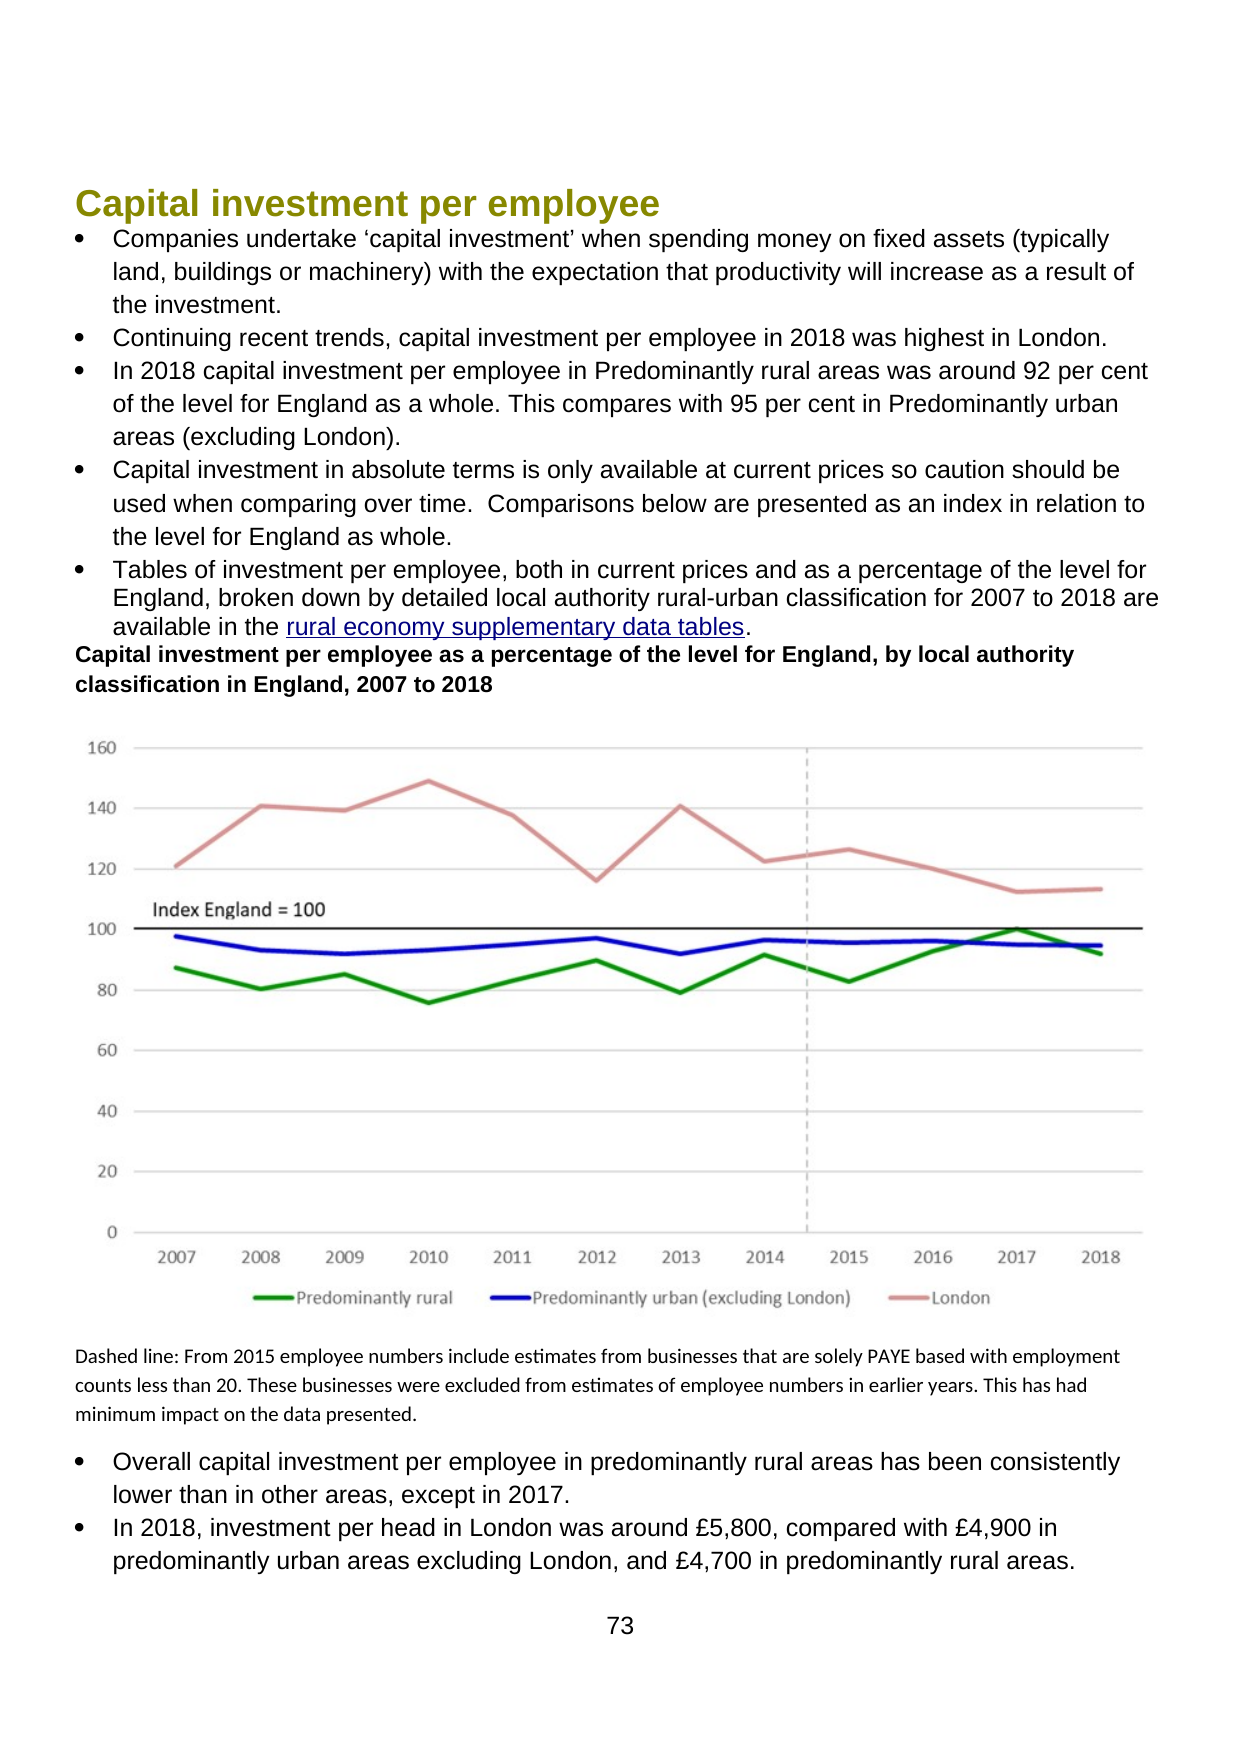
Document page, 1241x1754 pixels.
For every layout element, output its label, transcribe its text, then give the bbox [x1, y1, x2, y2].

subtitle Capital investment per employee [75, 181, 1165, 224]
text Dashed line: From 2015 employee numbers include estimates from businesses that are solely PAYE based with employment counts less than 20. These businesses were excluded from estimates of employee numbers in earlier years. This has had minimum impact on the data presented. [75, 1343, 1165, 1427]
list Companies undertake ‘capital investment’ when spending money on fixed assets (typically land, buildings or machinery) with the expectation that productivity will increase as a result of the investment. [75, 224, 1165, 319]
list In 2018 capital investment per employee in Predominantly rural areas was around 92 per cent of the level for England as a whole. This compares with 95 per cent in Predominantly urban areas (excluding London). [75, 356, 1165, 451]
list Tables of investment per employee, both in current prices and as a percentage of the level for England, broken down by detailed local authority rural-urban classification for 2007 to 2018 are available in the rural economy supplementary data tables. [75, 554, 1165, 641]
text Capital investment per employee as a percentage of the level for England, by local authority classification in England, 2007 to 2018 [75, 641, 1165, 697]
list In 2018, investment per head in London was around £5,800, compared with £4,900 in predominantly urban areas excluding London, and £4,700 in predominantly rural areas. [75, 1513, 1165, 1575]
list Overall capital investment per employee in predominantly rural areas has been consistently lower than in other areas, except in 2017. [75, 1447, 1165, 1509]
list Continuing recent trends, capital investment per employee in 2018 was highest in London. [75, 323, 1165, 352]
list Capital investment in absolute terms is only available at current prices so caution should be used when comparing over time. Comparisons below are presented as an index in relation to the level for England as whole. [75, 455, 1165, 550]
